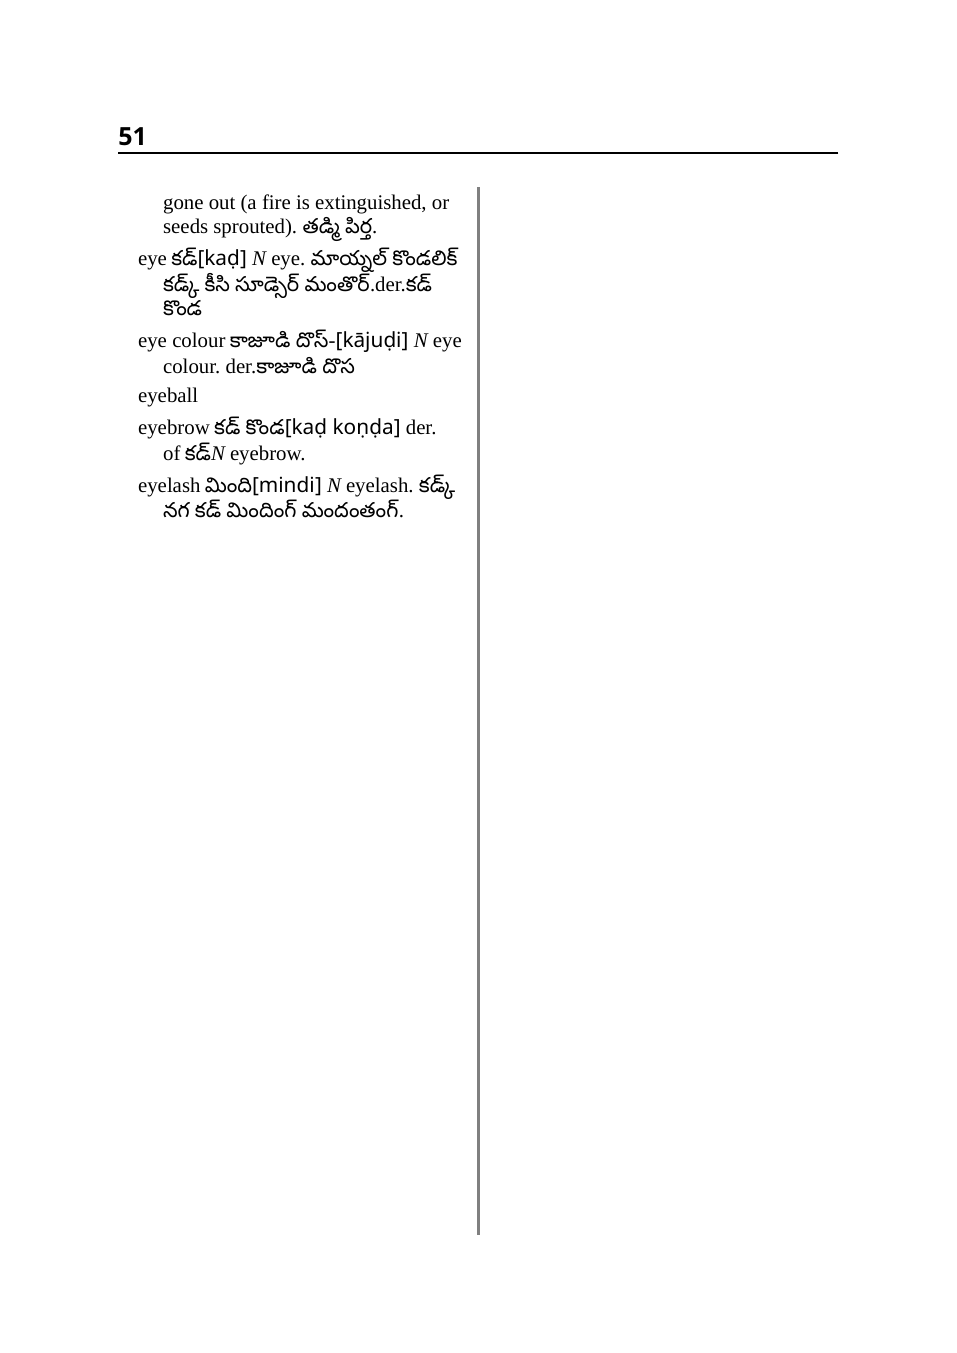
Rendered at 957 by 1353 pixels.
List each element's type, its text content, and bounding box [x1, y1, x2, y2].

text eyeకడ్[kaḍ] N eye. మాయ్నల్ కొండలిక్ కడ్క్ కీసి సూడ్సెర్ మంతొర్.der.కడ్ కొండ [119, 240, 465, 322]
text eyelashమింది[mindi] N eyelash. కడ్క్ నగ కడ్ మిందింగ్ మందంతంగ్. [119, 467, 465, 527]
text eyeball [119, 380, 465, 409]
text eye colourకాజూడి దొస్-[kājuḍi] N eye colour. der.కాజూడి దొస [119, 322, 465, 380]
text gone out (a fire is extinguished, or seeds sprouted). తడ్మి పిర్త. [119, 188, 465, 240]
text eyebrowకడ్ కొండ[kaḍ koṇḍa] der. ofకడ్N eyebrow. [119, 409, 465, 467]
